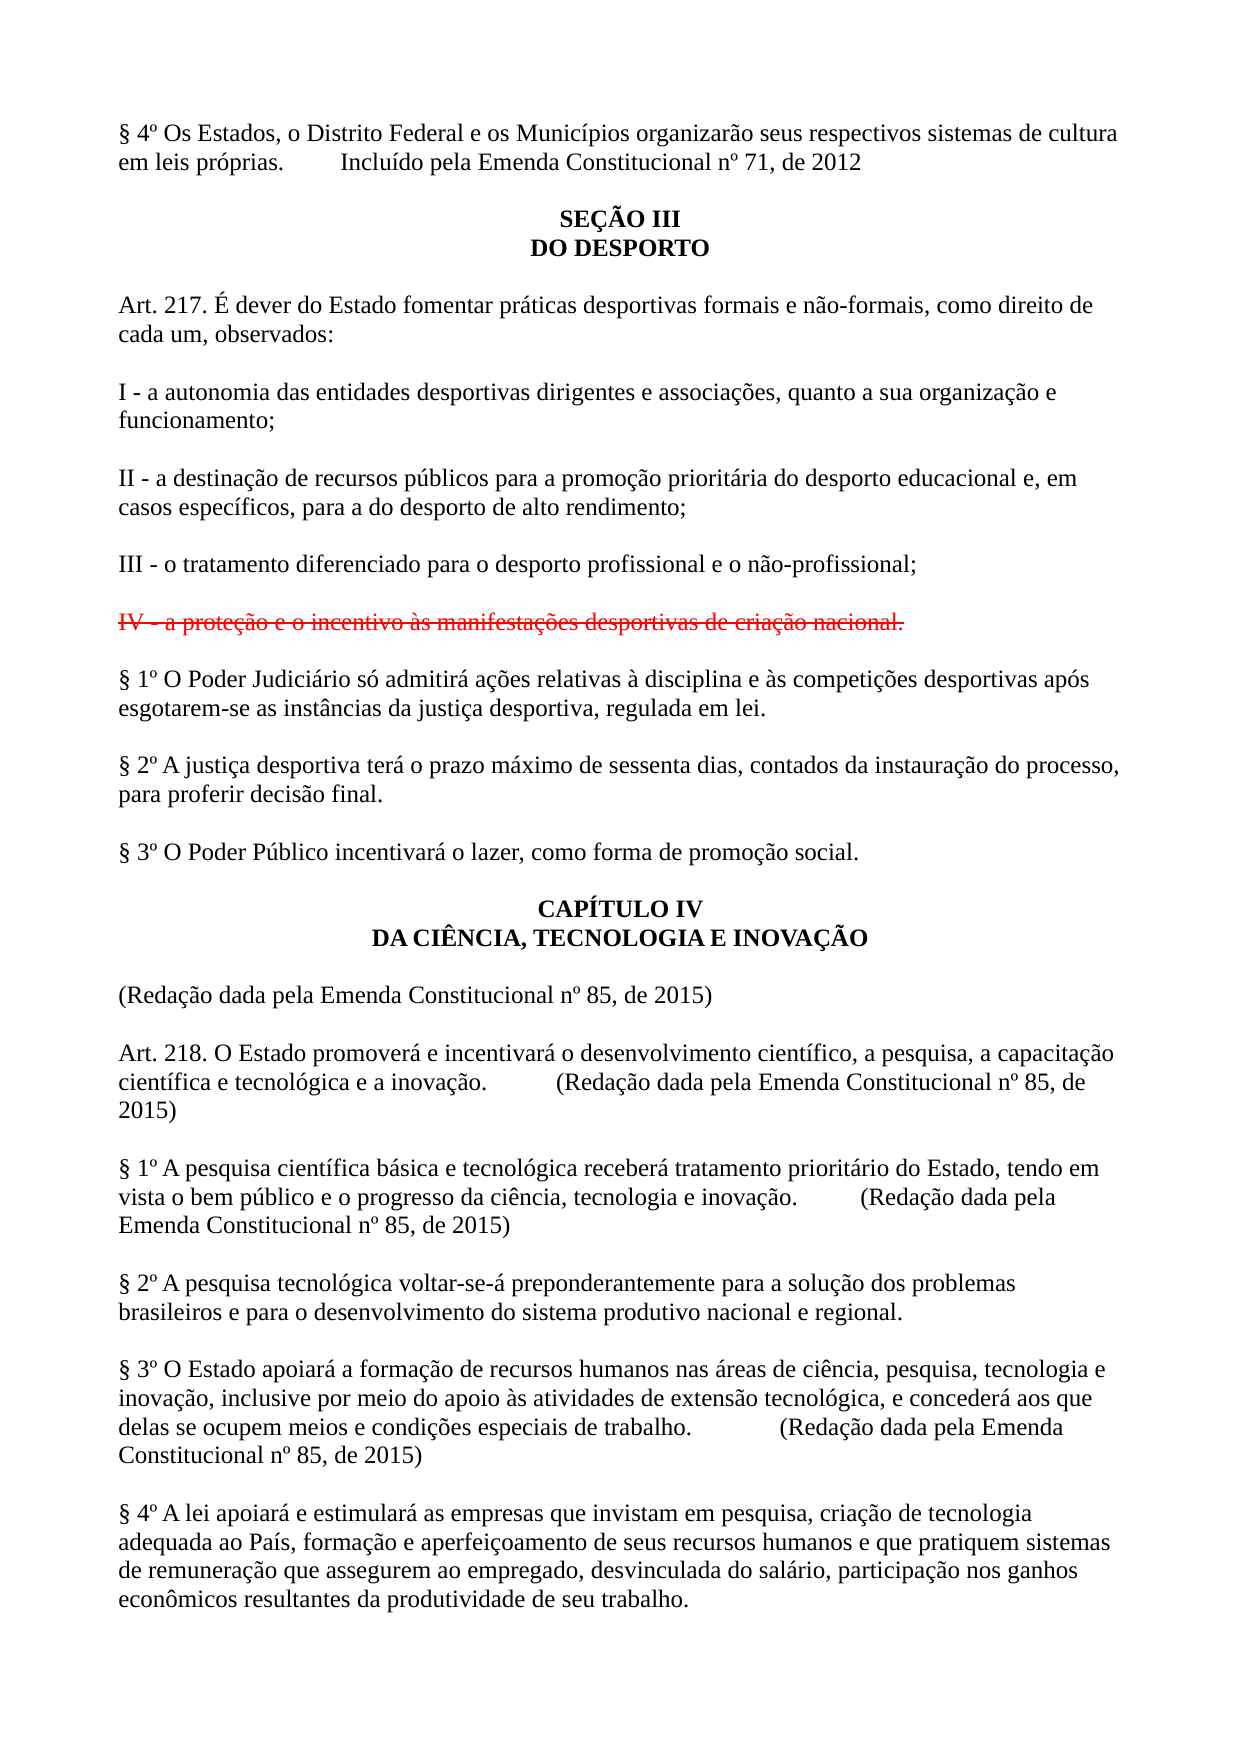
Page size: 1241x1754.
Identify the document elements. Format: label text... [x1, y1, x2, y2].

text § 4º A lei apoiará e estimulará as empresas que invistam em pesquisa, criação de tecnologia adequada ao País, formação e aperfeiçoamento de seus recursos humanos e que pratiquem sistemas de remuneração que assegurem ao empregado, desvinculada do salário, participação nos ganhos econômicos resultantes da produtividade de seu trabalho. [118, 1498, 1122, 1613]
text § 1º O Poder Judiciário só admitirá ações relativas à disciplina e às competições desportivas após esgotarem-se as instâncias da justiça desportiva, regulada em lei. [118, 664, 1122, 722]
text Art. 218. O Estado promoverá e incentivará o desenvolvimento científico, a pesquisa, a capacitação científica e tecnológica e a inovação. (Redação dada pela Emenda Constitucional nº 85, de 2015) [118, 1038, 1122, 1124]
text III - o tratamento diferenciado para o desporto profissional e o não-profissional; [118, 549, 1122, 578]
text II - a destinação de recursos públicos para a promoção prioritária do desporto educacional e, em casos específicos, para a do desporto de alto rendimento; [118, 463, 1122, 521]
text CAPÍTULO IV [118, 894, 1122, 923]
text § 4º Os Estados, o Distrito Federal e os Municípios organizarão seus respectivos sistemas de cultura em leis próprias. Incluído pela Emenda Constitucional nº 71, de 2012 [118, 118, 1122, 176]
text § 3º O Estado apoiará a formação de recursos humanos nas áreas de ciência, pesquisa, tecnologia e inovação, inclusive por meio do apoio às atividades de extensão tecnológica, e concederá aos que delas se ocupem meios e condições especiais de trabalho. (Redação dada pela Emenda Constitucional nº 85, de 2015) [118, 1354, 1122, 1469]
text § 2º A justiça desportiva terá o prazo máximo de sessenta dias, contados da instauração do processo, para proferir decisão final. [118, 751, 1122, 808]
text § 3º O Poder Público incentivará o lazer, como forma de promoção social. [118, 837, 1122, 866]
text Art. 217. É dever do Estado fomentar práticas desportivas formais e não-formais, como direito de cada um, observados: [118, 291, 1122, 348]
text I - a autonomia das entidades desportivas dirigentes e associações, quanto a sua organização e funcionamento; [118, 377, 1122, 434]
text DO DESPORTO [118, 233, 1122, 262]
text § 1º A pesquisa científica básica e tecnológica receberá tratamento prioritário do Estado, tendo em vista o bem público e o progresso da ciência, tecnologia e inovação. (Redação dada pela Emenda Constitucional nº 85, de 2015) [118, 1153, 1122, 1239]
text § 2º A pesquisa tecnológica voltar-se-á preponderantemente para a solução dos problemas brasileiros e para o desenvolvimento do sistema produtivo nacional e regional. [118, 1268, 1122, 1326]
text DA CIÊNCIA, TECNOLOGIA E INOVAÇÃO [118, 923, 1122, 952]
text (Redação dada pela Emenda Constitucional nº 85, de 2015) [118, 981, 1122, 1009]
text SEÇÃO III [118, 204, 1122, 233]
text IV - a proteção e o incentivo às manifestações desportivas de criação nacional. [118, 607, 1122, 636]
